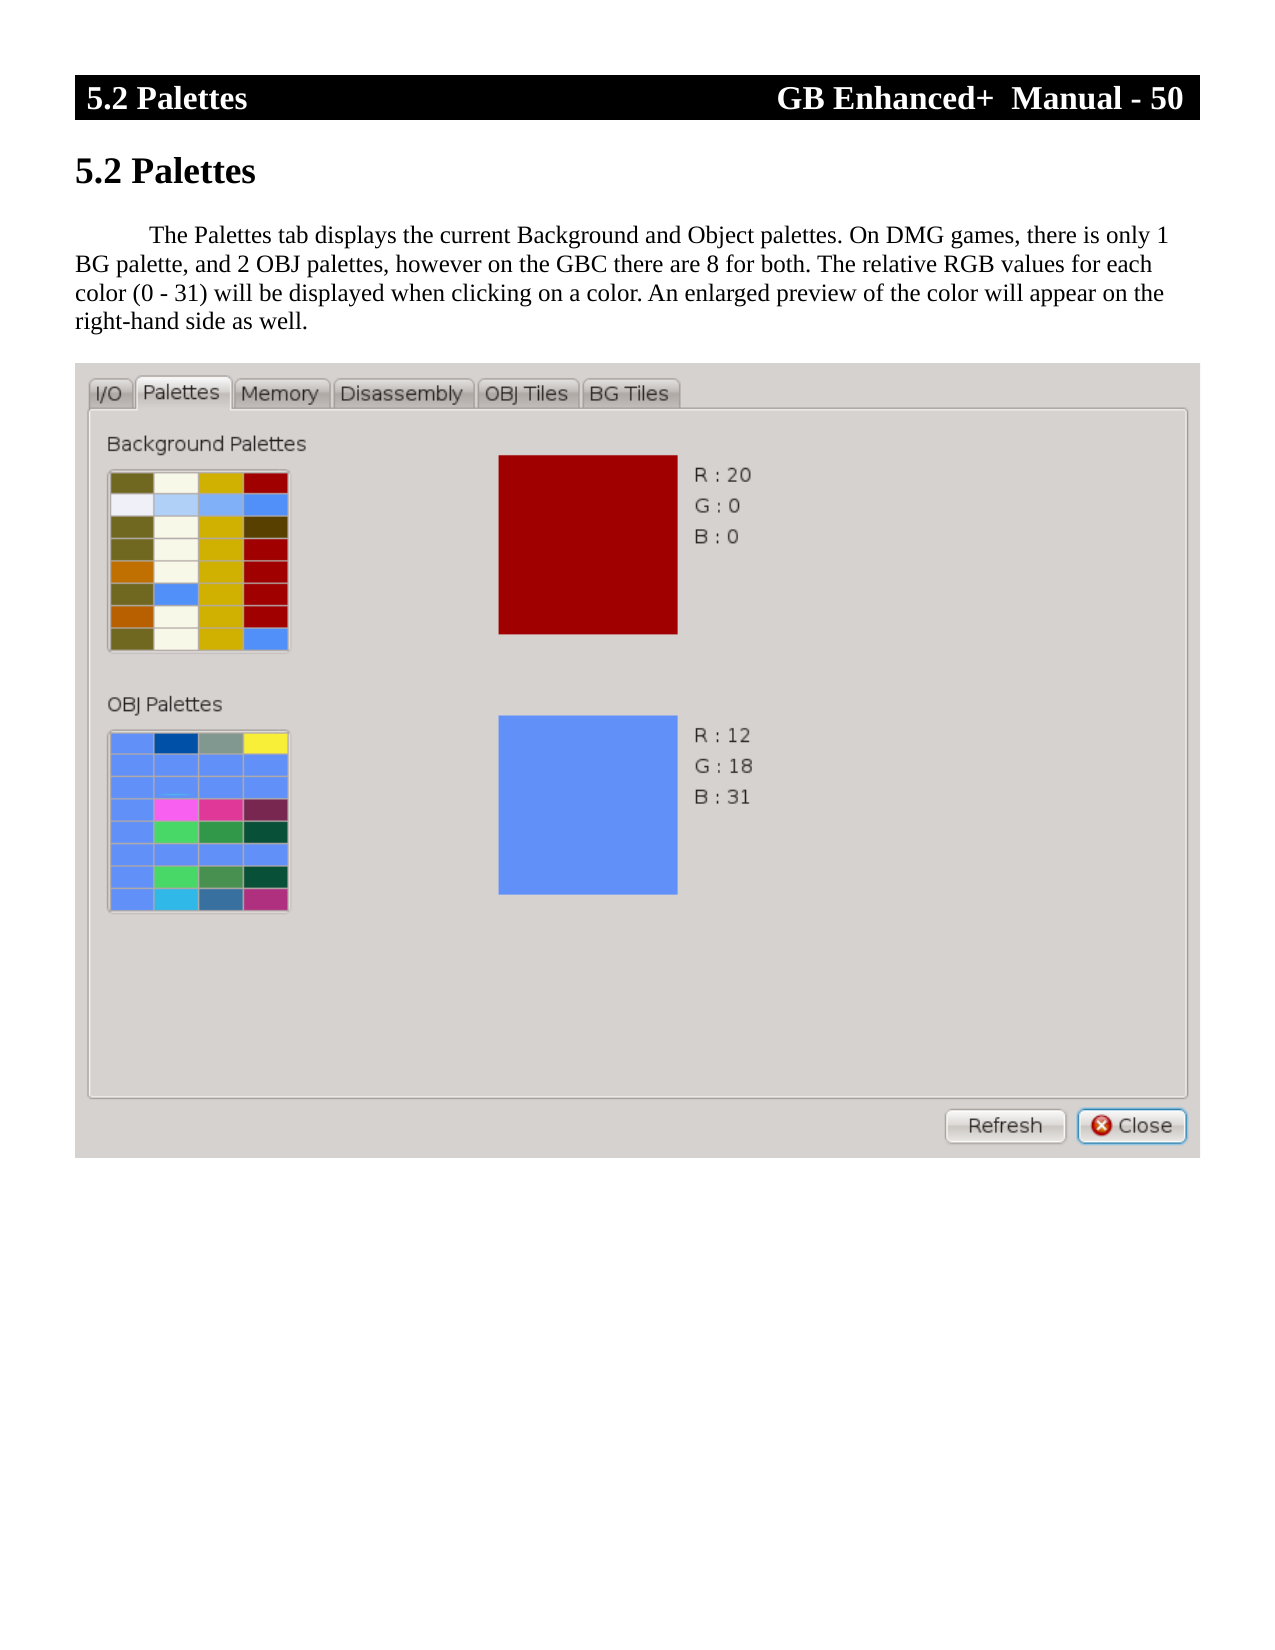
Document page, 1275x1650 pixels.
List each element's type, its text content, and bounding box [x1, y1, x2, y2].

text 5.2 Palettes [75, 148, 1200, 191]
text The Palettes tab displays the current Background and Object palettes. On DMG games, there is only 1 BG palette, and 2 OBJ palettes, however on the GBC there are 8 for both. The relative RGB values for each color (0 - 31) will be displayed when clicking on a color. An enlarged preview of the color will appear on the right-hand side as well. [75, 220, 1200, 335]
picture [75, 363, 1200, 1158]
text 5.2 Palettes GB Enhanced+ Manual - 50 [75, 75, 1200, 119]
